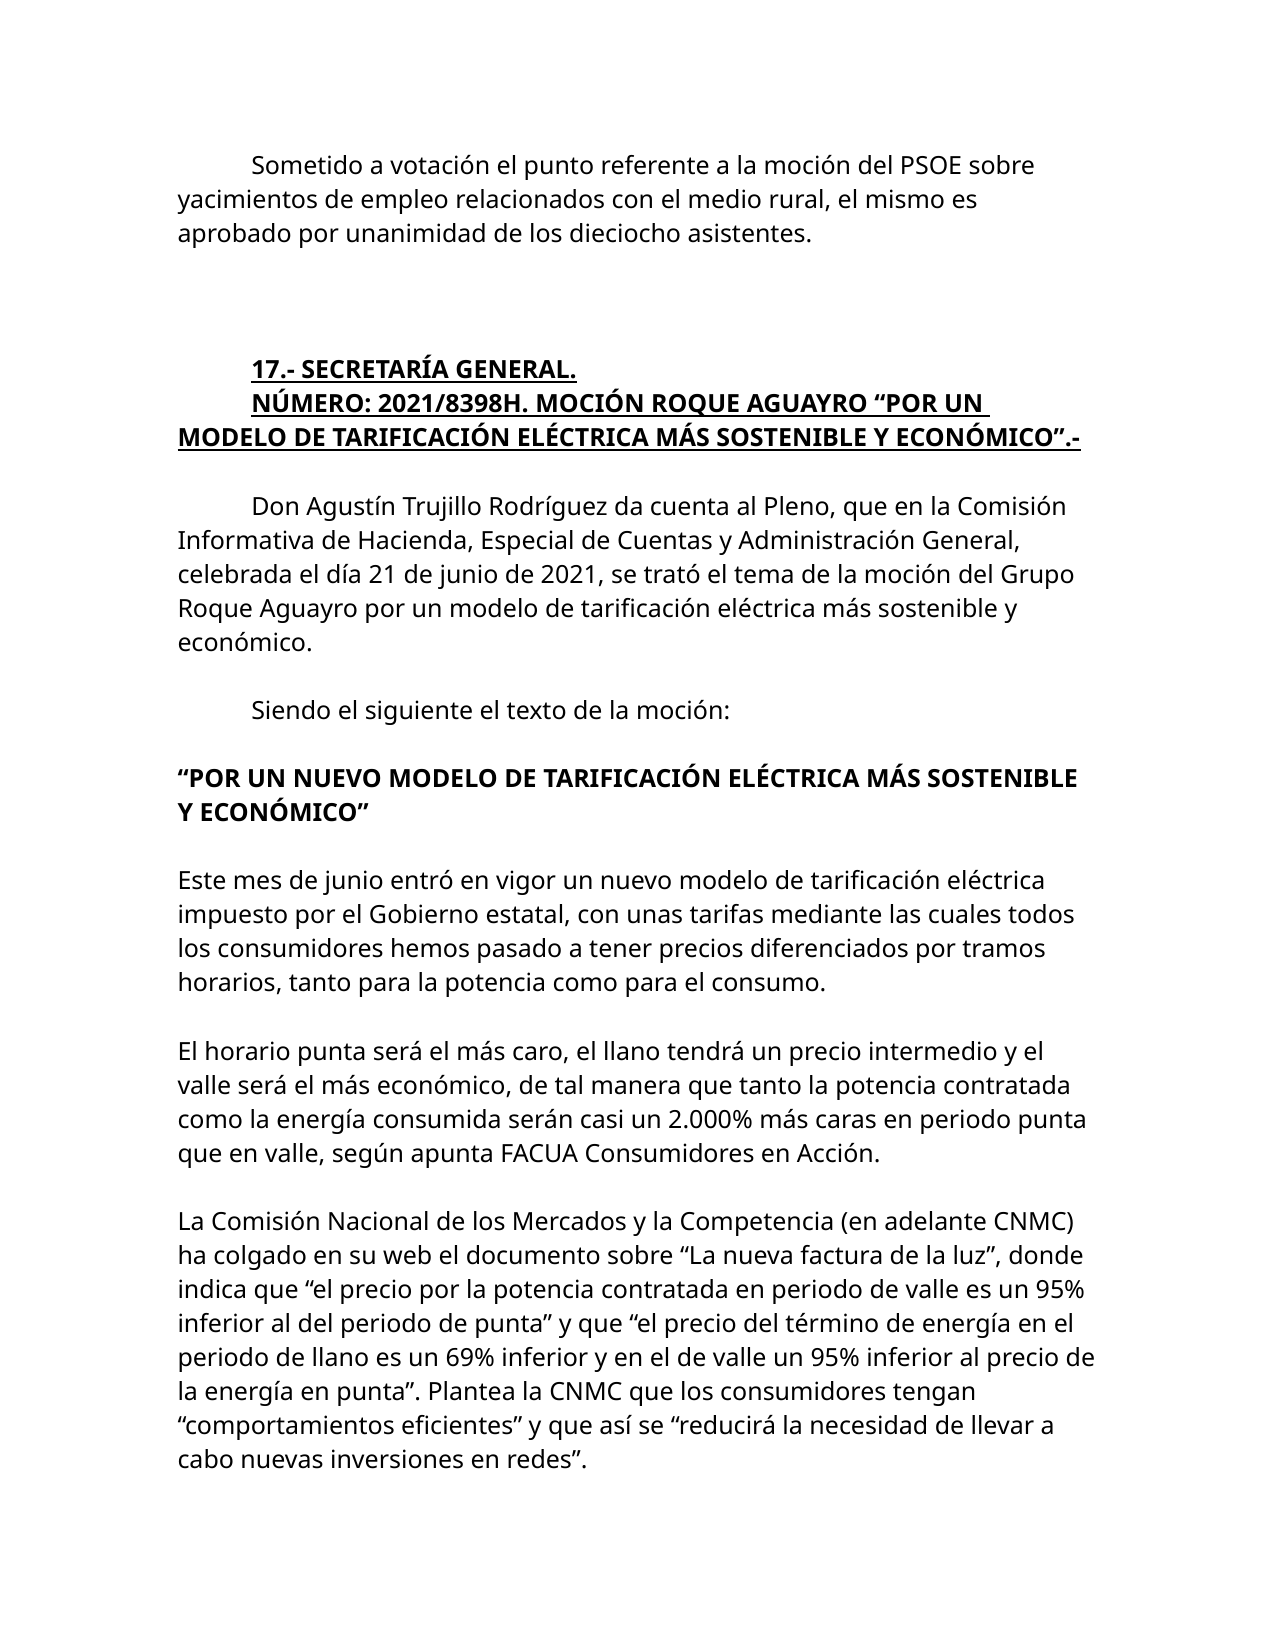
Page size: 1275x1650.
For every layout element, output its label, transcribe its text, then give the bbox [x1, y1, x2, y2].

text “POR UN NUEVO MODELO DE TARIFICACIÓN ELÉCTRICA MÁS SOSTENIBLE Y ECONÓMICO” [177, 761, 1098, 829]
text Don Agustín Trujillo Rodríguez da cuenta al Pleno, que en la Comisión Informativa de Hacienda, Especial de Cuentas y Administración General, celebrada el día 21 de junio de 2021, se trató el tema de la moción del Grupo Roque Aguayro por un modelo de tarificación eléctrica más sostenible y económico. [177, 488, 1098, 658]
text Sometido a votación el punto referente a la moción del PSOE sobre yacimientos de empleo relacionados con el medio rural, el mismo es aprobado por unanimidad de los dieciocho asistentes. [177, 148, 1098, 250]
text El horario punta será el más caro, el llano tendrá un precio intermedio y el valle será el más económico, de tal manera que tanto la potencia contratada como la energía consumida serán casi un 2.000% más caras en periodo punta que en valle, según apunta FACUA Consumidores en Acción. [177, 1033, 1098, 1169]
text Este mes de junio entró en vigor un nuevo modelo de tarificación eléctrica impuesto por el Gobierno estatal, con unas tarifas mediante las cuales todos los consumidores hemos pasado a tener precios diferenciados por tramos horarios, tanto para la potencia como para el consumo. [177, 863, 1098, 999]
text 17.- SECRETARÍA GENERAL. [177, 352, 1098, 386]
text La Comisión Nacional de los Mercados y la Competencia (en adelante CNMC) ha colgado en su web el documento sobre “La nueva factura de la luz”, donde indica que “el precio por la potencia contratada en periodo de valle es un 95% inferior al del periodo de punta” y que “el precio del término de energía en el periodo de llano es un 69% inferior y en el de valle un 95% inferior al precio de la energía en punta”. Plantea la CNMC que los consumidores tengan “comportamientos eficientes” y que así se “reducirá la necesidad de llevar a cabo nuevas inversiones en redes”. [177, 1203, 1098, 1476]
text Siendo el siguiente el texto de la moción: [177, 693, 1098, 727]
text NÚMERO: 2021/8398H. MOCIÓN ROQUE AGUAYRO “POR UN MODELO DE TARIFICACIÓN ELÉCTRICA MÁS SOSTENIBLE Y ECONÓMICO”.- [177, 386, 1098, 454]
